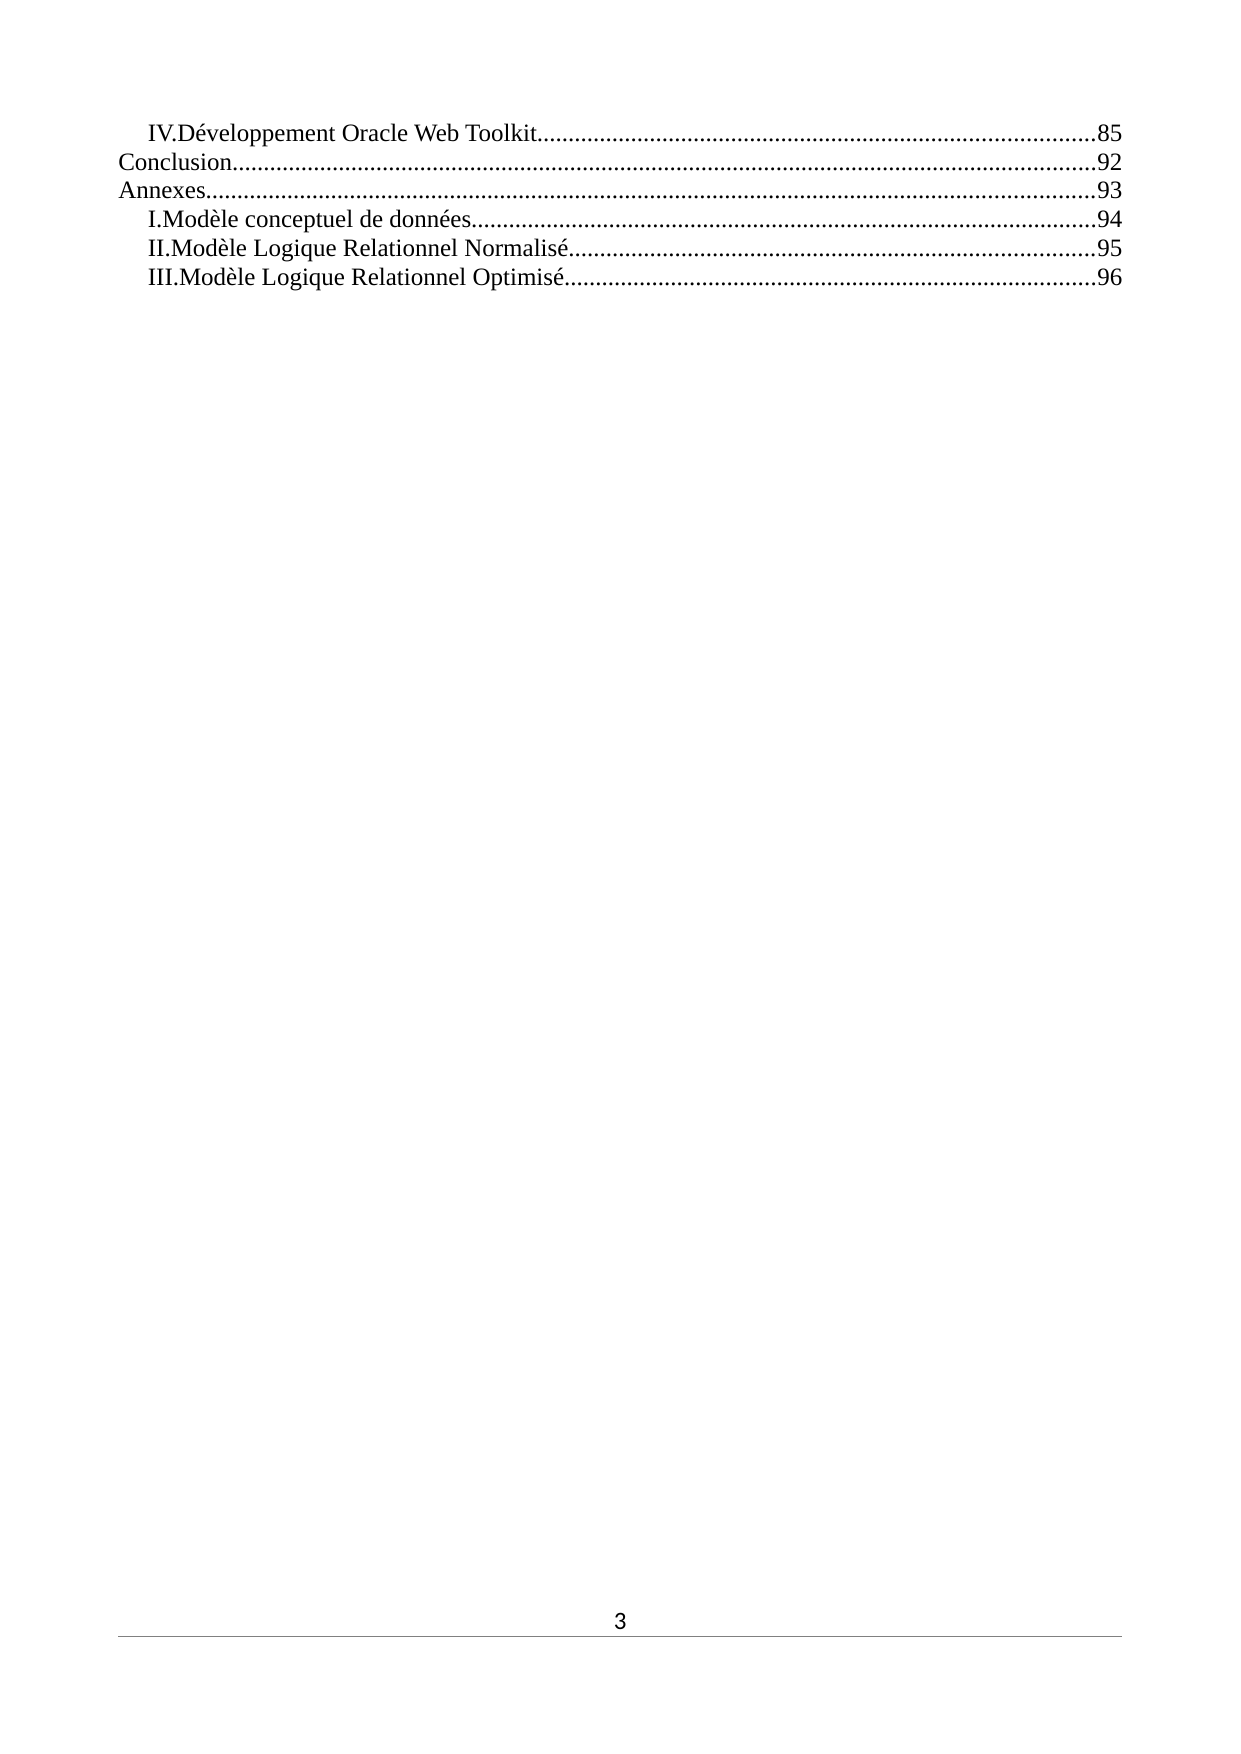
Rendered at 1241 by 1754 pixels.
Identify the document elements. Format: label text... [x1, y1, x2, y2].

text Conclusion 92 [118, 147, 1122, 176]
text I.Modèle conceptuel de données 94 [148, 204, 1122, 233]
text Annexes 93 [118, 176, 1122, 204]
text III.Modèle Logique Relationnel Optimisé 96 [148, 262, 1122, 291]
text II.Modèle Logique Relationnel Normalisé 95 [148, 233, 1122, 262]
text IV.Développement Oracle Web Toolkit 85 [148, 118, 1122, 147]
